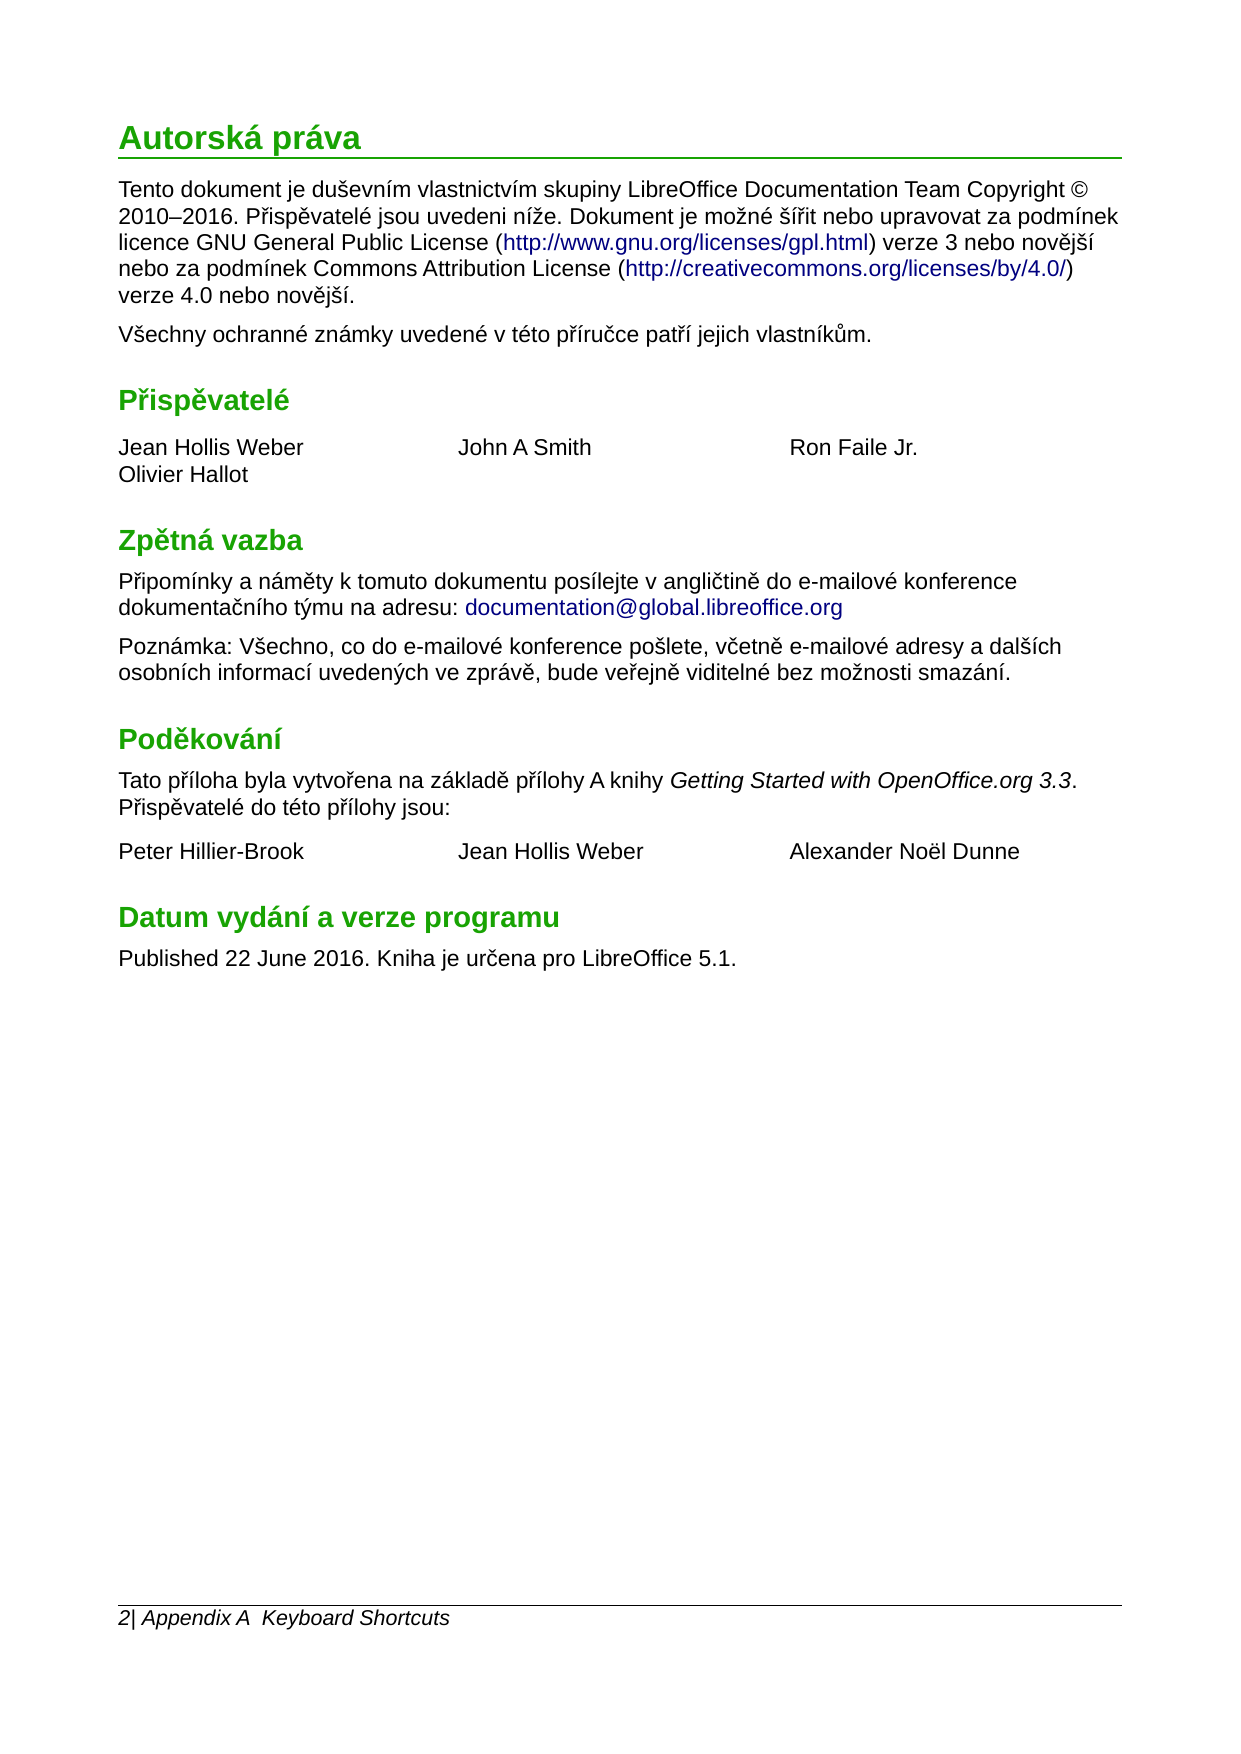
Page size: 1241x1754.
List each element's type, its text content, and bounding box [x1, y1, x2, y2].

text Published 22 June 2016. Kniha je určena pro LibreOffice 5.1. [118, 945, 1122, 972]
subtitle Datum vydání a verze programu [118, 900, 1122, 934]
text Poznámka: Všechno, co do e-mailové konference pošlete, včetně e-mailové adresy a dalších osobních informací uvedených ve zprávě, bude veřejně viditelné bez možnosti smazání. [118, 633, 1122, 686]
text Připomínky a náměty k tomuto dokumentu posílejte v angličtině do e-mailové konference dokumentačního týmu na adresu: documentation@global.libreoffice.org [118, 568, 1122, 621]
table_header Alexander Noël Dunne [789, 838, 1122, 865]
table_header John A Smith [458, 434, 789, 461]
text Tato příloha byla vytvořena na základě přílohy A knihy Getting Started with OpenOffice.org 3.3. Přispěvatelé do této přílohy jsou: [118, 767, 1122, 820]
subtitle Přispěvatelé [118, 383, 1122, 417]
subtitle Zpětná vazba [118, 522, 1122, 556]
subtitle Autorská práva [118, 118, 1122, 157]
table_header Jean Hollis Weber [458, 838, 789, 865]
table_cell [789, 461, 1122, 487]
table_header Ron Faile Jr. [789, 434, 1122, 461]
text Všechny ochranné známky uvedené v této příručce patří jejich vlastníkům. [118, 321, 1122, 347]
table_header Peter Hillier-Brook [118, 838, 458, 865]
subtitle Poděkování [118, 722, 1122, 755]
text Tento dokument je duševním vlastnictvím skupiny LibreOffice Documentation Team Copyright © 2010–2016. Přispěvatelé jsou uvedeni níže. Dokument je možné šířit nebo upravovat za podmínek licence GNU General Public License (http://www.gnu.org/licenses/gpl.html) verze 3 nebo novější nebo za podmínek Commons Attribution License (http://creativecommons.org/licenses/by/4.0/) verze 4.0 nebo novější. [118, 176, 1122, 308]
table_cell [458, 461, 789, 487]
table_cell Olivier Hallot [118, 461, 458, 487]
table_header Jean Hollis Weber [118, 434, 458, 461]
